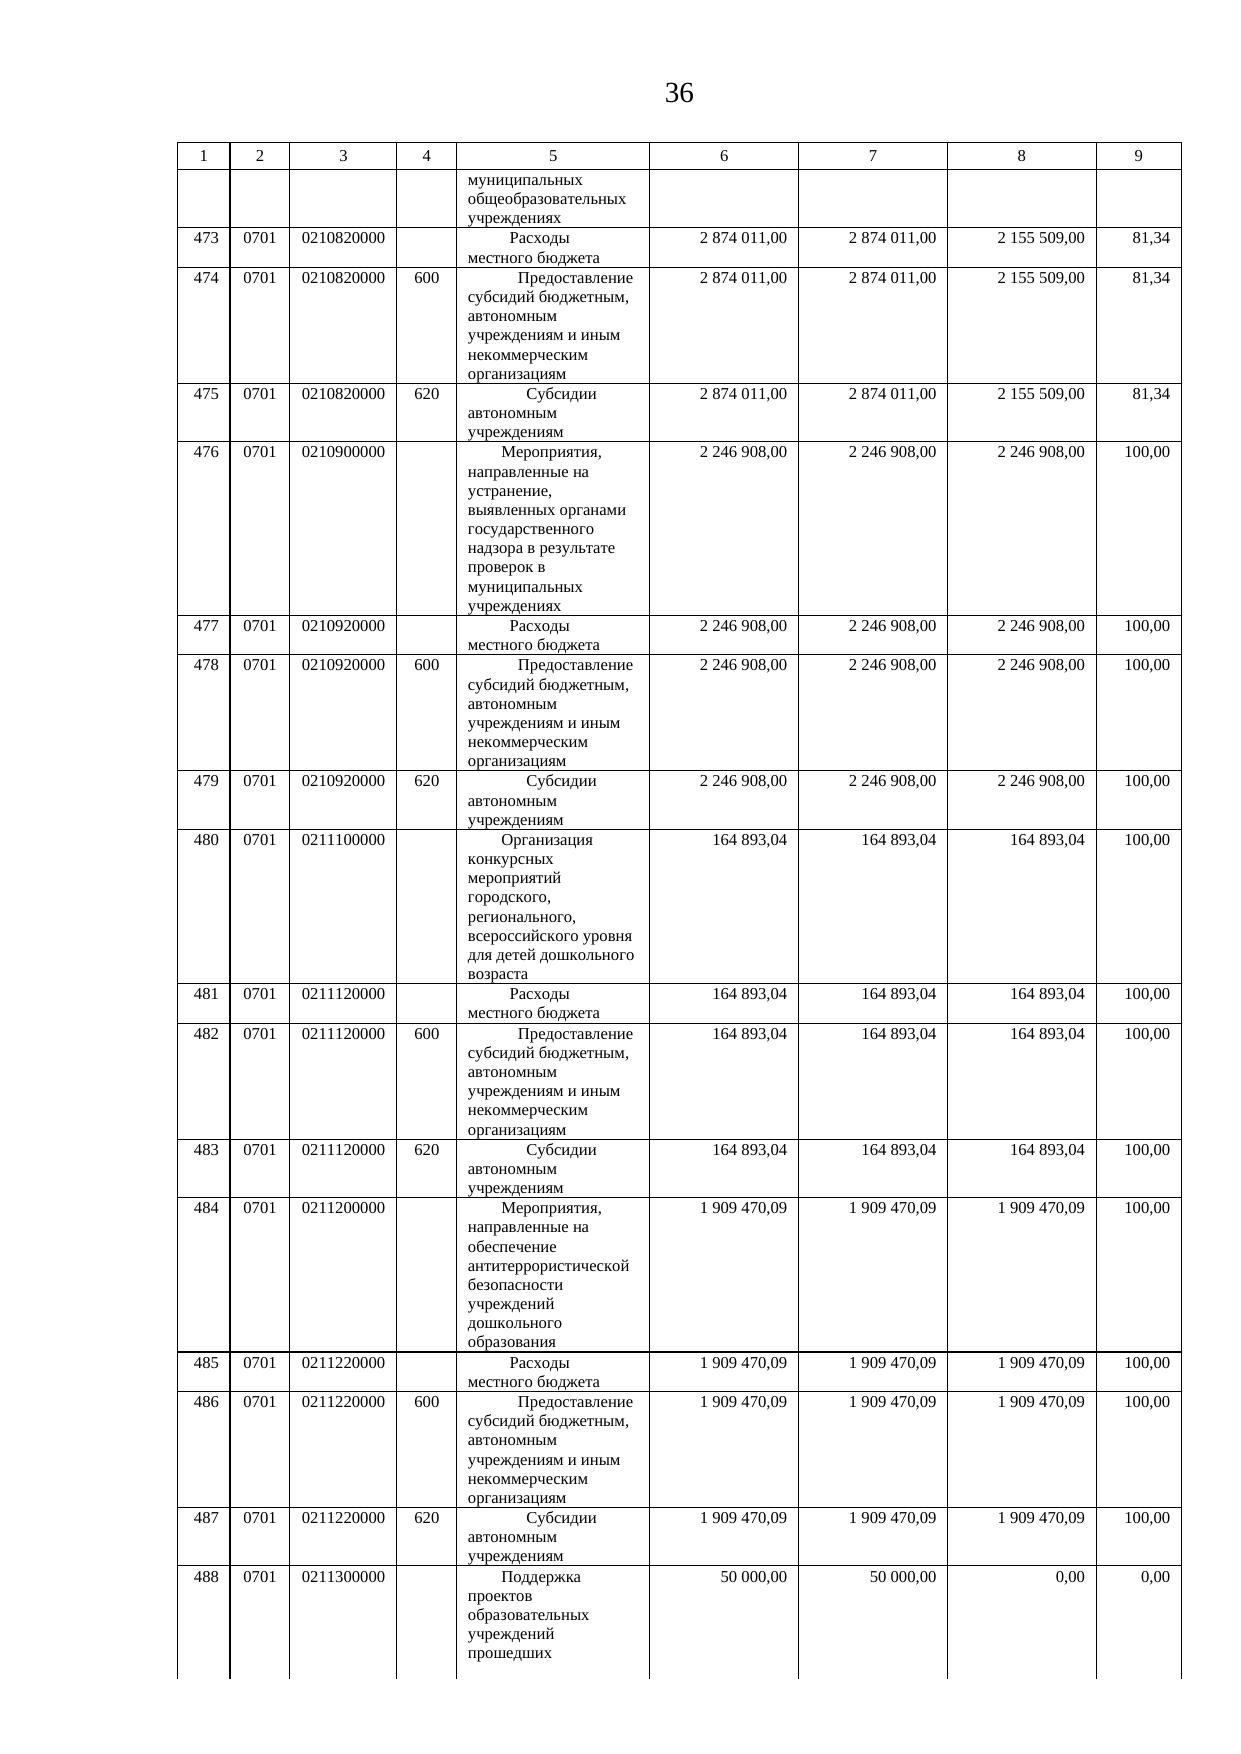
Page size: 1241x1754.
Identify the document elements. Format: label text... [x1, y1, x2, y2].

table_cell 2 874 011,00 [799, 228, 947, 267]
table_header 2 [231, 143, 289, 169]
table_cell 2 246 908,00 [948, 655, 1096, 770]
table_cell 1 909 470,09 [948, 1508, 1096, 1565]
table_header 6 [650, 143, 798, 169]
table_cell 164 893,04 [650, 1024, 798, 1138]
table_cell 620 [397, 771, 456, 829]
table_cell 1 909 470,09 [948, 1198, 1096, 1351]
table_cell Организация конкурсных мероприятий городского, регионального, всероссийского уровня для детей дошкольного возраста [457, 830, 649, 983]
table_cell 2 874 011,00 [650, 384, 798, 441]
table_cell Субсидии автономным учреждениям [457, 384, 649, 441]
table_cell [397, 1198, 456, 1351]
table_cell 100,00 [1097, 1392, 1181, 1507]
table_cell 1 909 470,09 [948, 1392, 1096, 1507]
table_cell 0701 [231, 616, 289, 654]
table_cell 620 [397, 384, 456, 441]
table_cell 478 [178, 655, 229, 770]
table_cell 2 246 908,00 [799, 616, 947, 654]
table_cell 473 [178, 228, 229, 267]
table_cell 482 [178, 1024, 229, 1138]
table_cell Субсидии автономным учреждениям [457, 771, 649, 829]
table_cell 0701 [231, 268, 289, 383]
table_cell 2 246 908,00 [799, 655, 947, 770]
table_cell 1 909 470,09 [650, 1392, 798, 1507]
table_cell 0211300000 [290, 1566, 396, 1679]
table_cell Поддержка проектов образовательных учреждений прошедших [457, 1566, 649, 1679]
table_cell 164 893,04 [799, 1024, 947, 1138]
table_cell 100,00 [1097, 830, 1181, 983]
table_cell Субсидии автономным учреждениям [457, 1140, 649, 1197]
table_cell [799, 170, 947, 227]
table_cell 0701 [231, 984, 289, 1022]
table_cell 0701 [231, 1198, 289, 1351]
table_cell 0211100000 [290, 830, 396, 983]
table_cell 1 909 470,09 [650, 1508, 798, 1565]
table_cell [397, 170, 456, 227]
table_cell Предоставление субсидий бюджетным, автономным учреждениям и иным некоммерческим организациям [457, 655, 649, 770]
table_cell [231, 170, 289, 227]
table_cell [290, 170, 396, 227]
table_cell 164 893,04 [650, 984, 798, 1022]
table_cell 0701 [231, 1392, 289, 1507]
table_cell 100,00 [1097, 616, 1181, 654]
table_cell 0210900000 [290, 442, 396, 615]
table_cell 164 893,04 [650, 1140, 798, 1197]
table_cell 474 [178, 268, 229, 383]
table_cell 100,00 [1097, 655, 1181, 770]
table_cell 600 [397, 655, 456, 770]
table_cell Предоставление субсидий бюджетным, автономным учреждениям и иным некоммерческим организациям [457, 268, 649, 383]
table_cell 488 [178, 1566, 229, 1679]
table_header 7 [799, 143, 947, 169]
table_cell 0211220000 [290, 1508, 396, 1565]
table_cell 1 909 470,09 [650, 1198, 798, 1351]
table_cell [178, 170, 229, 227]
table_cell 2 246 908,00 [799, 442, 947, 615]
table_cell 2 246 908,00 [948, 771, 1096, 829]
table_header 8 [948, 143, 1096, 169]
table_cell 0701 [231, 1024, 289, 1138]
table_cell 81,34 [1097, 384, 1181, 441]
table_cell 0211220000 [290, 1353, 396, 1391]
table_cell 0,00 [948, 1566, 1096, 1679]
table_cell 475 [178, 384, 229, 441]
table_cell 2 246 908,00 [650, 442, 798, 615]
table_cell Расходы местного бюджета [457, 1353, 649, 1391]
table_cell [397, 830, 456, 983]
table_cell 100,00 [1097, 1024, 1181, 1138]
table_cell 0701 [231, 1140, 289, 1197]
table_cell 0701 [231, 771, 289, 829]
table_cell 100,00 [1097, 442, 1181, 615]
table_cell 2 155 509,00 [948, 384, 1096, 441]
table_cell Мероприятия, направленные на обеспечение антитеррористической безопасности учреждений дошкольного образования [457, 1198, 649, 1351]
table_cell Субсидии автономным учреждениям [457, 1508, 649, 1565]
table_cell 0210820000 [290, 384, 396, 441]
table_cell 487 [178, 1508, 229, 1565]
table_cell [397, 1566, 456, 1679]
table_cell муниципальных общеобразовательных учреждениях [457, 170, 649, 227]
table_cell 485 [178, 1353, 229, 1391]
table_cell 0701 [231, 830, 289, 983]
table_cell Расходы местного бюджета [457, 228, 649, 267]
table_cell 2 155 509,00 [948, 268, 1096, 383]
table_cell 2 874 011,00 [799, 268, 947, 383]
table_cell 164 893,04 [799, 1140, 947, 1197]
table_cell [397, 984, 456, 1022]
table_cell [397, 442, 456, 615]
table_header 3 [290, 143, 396, 169]
table_cell 2 246 908,00 [948, 616, 1096, 654]
table_cell 0210920000 [290, 771, 396, 829]
table_cell 164 893,04 [650, 830, 798, 983]
table_cell 1 909 470,09 [799, 1198, 947, 1351]
table_cell 164 893,04 [948, 1024, 1096, 1138]
table_cell 0701 [231, 1353, 289, 1391]
table_cell 0701 [231, 384, 289, 441]
table_cell Предоставление субсидий бюджетным, автономным учреждениям и иным некоммерческим организациям [457, 1024, 649, 1138]
table_cell 483 [178, 1140, 229, 1197]
table_cell 164 893,04 [799, 984, 947, 1022]
table_cell [948, 170, 1096, 227]
table_cell 481 [178, 984, 229, 1022]
table_cell 1 909 470,09 [650, 1353, 798, 1391]
table_cell 600 [397, 1024, 456, 1138]
table_cell 600 [397, 1392, 456, 1507]
table_cell 0211120000 [290, 984, 396, 1022]
table_cell 1 909 470,09 [799, 1392, 947, 1507]
table_cell [650, 170, 798, 227]
table_cell 50 000,00 [799, 1566, 947, 1679]
table_cell [397, 228, 456, 267]
table_cell 0,00 [1097, 1566, 1181, 1679]
table_cell 2 246 908,00 [799, 771, 947, 829]
table_cell 2 246 908,00 [650, 771, 798, 829]
table_cell 164 893,04 [948, 830, 1096, 983]
table_cell 477 [178, 616, 229, 654]
table_cell 0701 [231, 442, 289, 615]
table_cell 81,34 [1097, 268, 1181, 383]
table_cell Предоставление субсидий бюджетным, автономным учреждениям и иным некоммерческим организациям [457, 1392, 649, 1507]
table_cell 479 [178, 771, 229, 829]
table_cell 50 000,00 [650, 1566, 798, 1679]
table_header 4 [397, 143, 456, 169]
table_cell 0211120000 [290, 1140, 396, 1197]
table_cell 2 246 908,00 [948, 442, 1096, 615]
table_cell 100,00 [1097, 1353, 1181, 1391]
table_cell 0211120000 [290, 1024, 396, 1138]
table_cell 0701 [231, 655, 289, 770]
table_cell 0210820000 [290, 228, 396, 267]
table_cell 2 246 908,00 [650, 655, 798, 770]
table_cell 164 893,04 [948, 984, 1096, 1022]
table_cell 100,00 [1097, 984, 1181, 1022]
table_cell 1 909 470,09 [948, 1353, 1096, 1391]
table_cell 164 893,04 [799, 830, 947, 983]
table_cell Расходы местного бюджета [457, 616, 649, 654]
table_cell [1097, 170, 1181, 227]
table_cell Мероприятия, направленные на устранение, выявленных органами государственного надзора в результате проверок в муниципальных учреждениях [457, 442, 649, 615]
table_cell 620 [397, 1508, 456, 1565]
table_cell 2 874 011,00 [650, 228, 798, 267]
table_cell 1 909 470,09 [799, 1508, 947, 1565]
table_cell 600 [397, 268, 456, 383]
table_cell 0210920000 [290, 655, 396, 770]
table_cell 620 [397, 1140, 456, 1197]
table_cell 484 [178, 1198, 229, 1351]
table_cell 81,34 [1097, 228, 1181, 267]
table_cell 2 246 908,00 [650, 616, 798, 654]
table_cell 0210820000 [290, 268, 396, 383]
table_cell 2 874 011,00 [650, 268, 798, 383]
table_cell 0701 [231, 1508, 289, 1565]
table_cell 0211220000 [290, 1392, 396, 1507]
table_header 1 [178, 143, 229, 169]
table_cell 100,00 [1097, 771, 1181, 829]
table_cell 100,00 [1097, 1198, 1181, 1351]
table_cell [397, 1353, 456, 1391]
table_cell 486 [178, 1392, 229, 1507]
table_cell 0701 [231, 228, 289, 267]
table_cell 2 874 011,00 [799, 384, 947, 441]
table_cell 0211200000 [290, 1198, 396, 1351]
table_cell 1 909 470,09 [799, 1353, 947, 1391]
table_cell 164 893,04 [948, 1140, 1096, 1197]
table_cell 2 155 509,00 [948, 228, 1096, 267]
table_cell 100,00 [1097, 1140, 1181, 1197]
table_header 9 [1097, 143, 1181, 169]
table_cell [397, 616, 456, 654]
table_cell Расходы местного бюджета [457, 984, 649, 1022]
table_cell 0701 [231, 1566, 289, 1679]
table_cell 476 [178, 442, 229, 615]
table_cell 100,00 [1097, 1508, 1181, 1565]
table_cell 480 [178, 830, 229, 983]
table_header 5 [457, 143, 649, 169]
table_cell 0210920000 [290, 616, 396, 654]
